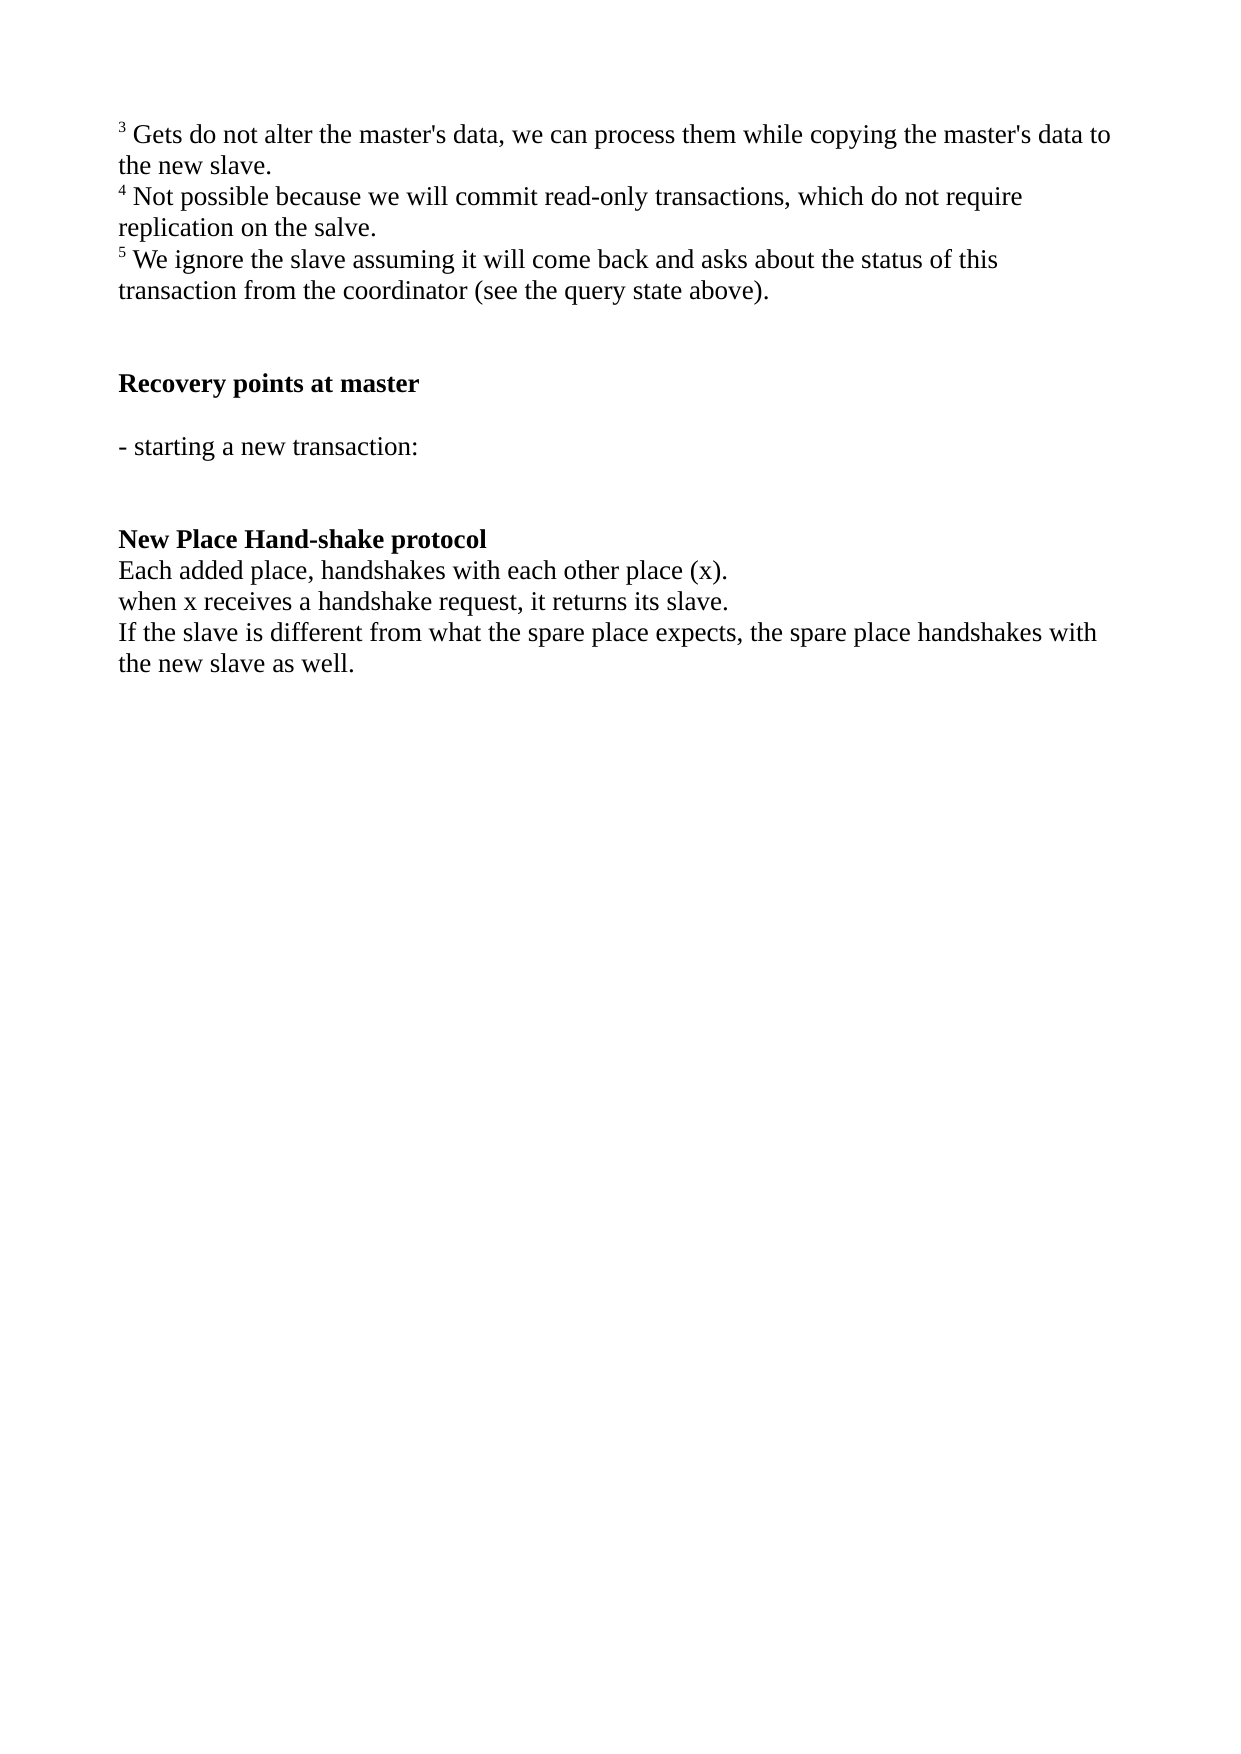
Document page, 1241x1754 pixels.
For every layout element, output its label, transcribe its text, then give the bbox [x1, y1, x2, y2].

text 4 Not possible because we will commit read-only transactions, which do not require replication on the salve. [118, 180, 1122, 243]
text when x receives a handshake request, it returns its slave. [118, 585, 1122, 616]
text New Place Hand-shake protocol [118, 523, 1122, 554]
text Each added place, handshakes with each other place (x). [118, 554, 1122, 585]
text If the slave is different from what the spare place expects, the spare place handshakes with the new slave as well. [118, 616, 1122, 679]
text 3 Gets do not alter the master's data, we can process them while copying the master's data to the new slave. [118, 118, 1122, 180]
text Recovery points at master [118, 367, 1122, 398]
text - starting a new transaction: [118, 429, 1122, 461]
text 5 We ignore the slave assuming it will come back and asks about the status of this transaction from the coordinator (see the query state above). [118, 243, 1122, 305]
